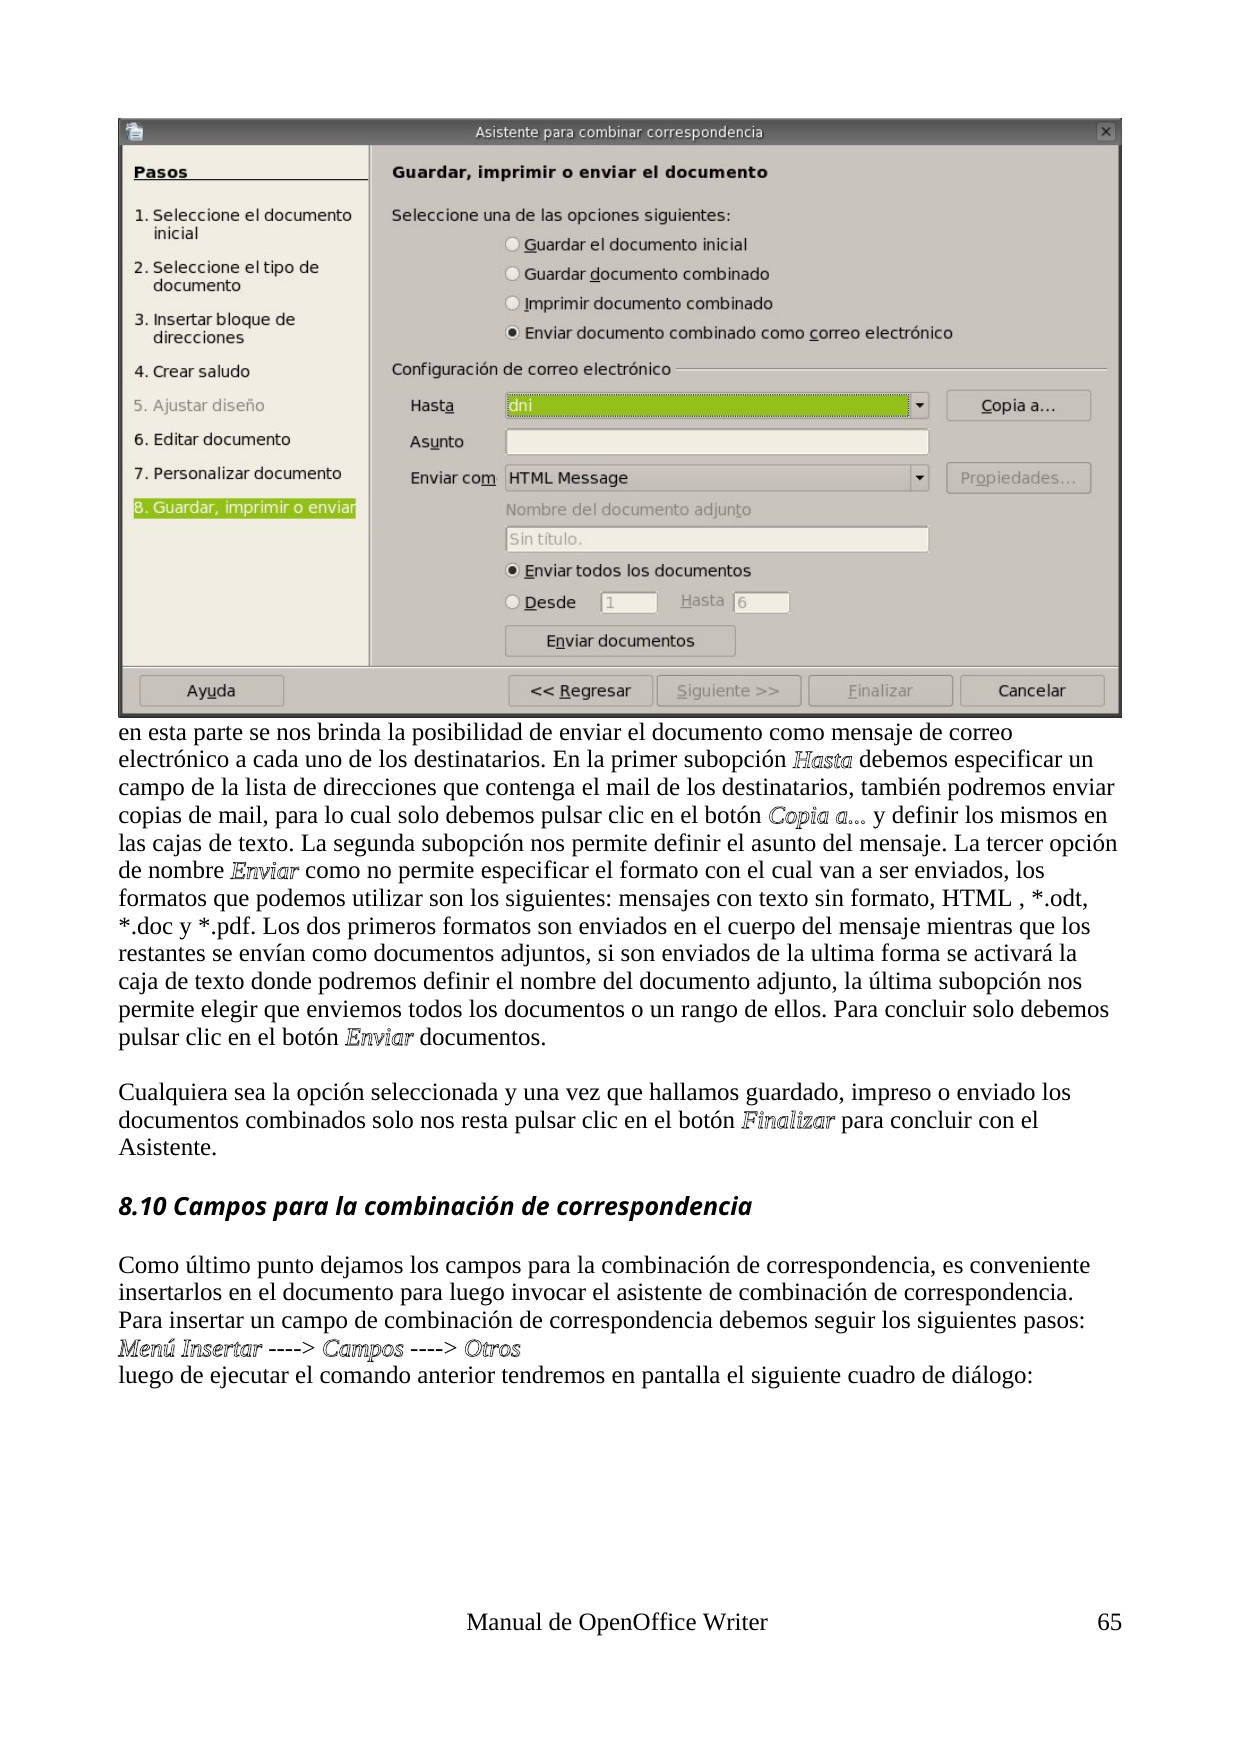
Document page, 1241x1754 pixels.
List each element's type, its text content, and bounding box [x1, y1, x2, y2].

text luego de ejecutar el comando anterior tendremos en pantalla el siguiente cuadro de diálogo: [118, 1362, 1122, 1389]
text 8.10 Campos para la combinación de correspondencia [118, 1189, 1122, 1223]
text Menú Insertar ----> Campos ----> Otros [118, 1334, 1122, 1362]
text Para insertar un campo de combinación de correspondencia debemos seguir los siguientes pasos: [118, 1306, 1122, 1334]
text Cualquiera sea la opción seleccionada y una vez que hallamos guardado, impreso o enviado los documentos combinados solo nos resta pulsar clic en el botón Finalizar para concluir con el Asistente. [118, 1078, 1122, 1161]
text en esta parte se nos brinda la posibilidad de enviar el documento como mensaje de correo electrónico a cada uno de los destinatarios. En la primer subopción Hasta debemos especificar un campo de la lista de direcciones que contenga el mail de los destinatarios, también podremos enviar copias de mail, para lo cual solo debemos pulsar clic en el botón Copia a... y definir los mismos en las cajas de texto. La segunda subopción nos permite definir el asunto del mensaje. La tercer opción de nombre Enviar como no permite especificar el formato con el cual van a ser enviados, los formatos que podemos utilizar son los siguientes: mensajes con texto sin formato, HTML , *.odt, *.doc y *.pdf. Los dos primeros formatos son enviados en el cuerpo del mensaje mientras que los restantes se envían como documentos adjuntos, si son enviados de la ultima forma se activará la caja de texto donde podremos definir el nombre del documento adjunto, la última subopción nos permite elegir que enviemos todos los documentos o un rango de ellos. Para concluir solo debemos pulsar clic en el botón Enviar documentos. [118, 718, 1122, 1050]
picture [118, 118, 1122, 718]
text Como último punto dejamos los campos para la combinación de correspondencia, es conveniente insertarlos en el documento para luego invocar el asistente de combinación de correspondencia. [118, 1251, 1122, 1306]
